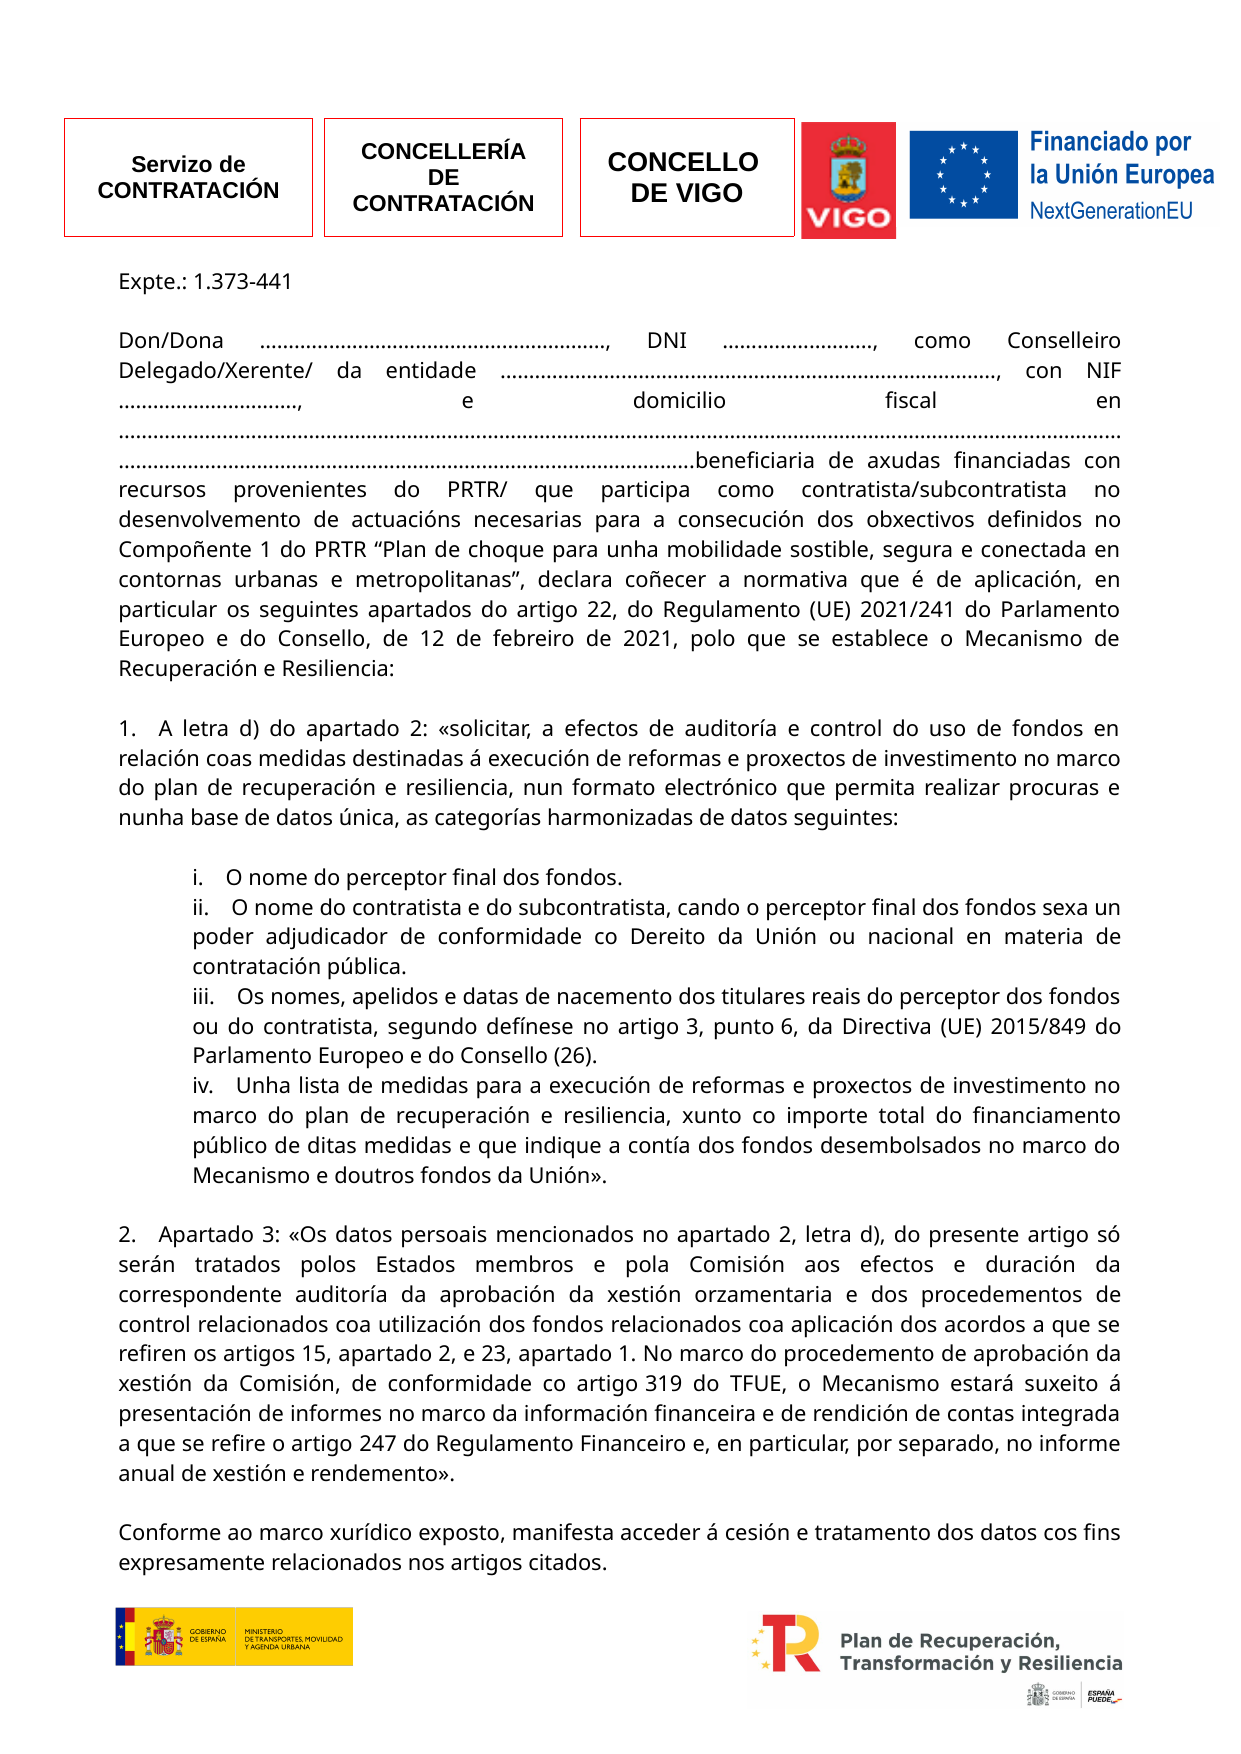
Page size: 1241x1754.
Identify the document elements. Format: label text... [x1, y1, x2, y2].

text ii. O nome do contratista e do subcontratista, cando o perceptor final dos fondos sexa un poder adjudicador de conformidade co Dereito da Unión ou nacional en materia de contratación pública. [192, 891, 1122, 981]
text iv. Unha lista de medidas para a execución de reformas e proxectos de investimento no marco do plan de recuperación e resiliencia, xunto co importe total do financiamento público de ditas medidas e que indique a contía dos fondos desembolsados no marco do Mecanismo e doutros fondos da Unión». [192, 1070, 1122, 1189]
text 2. Apartado 3: «Os datos persoais mencionados no apartado 2, letra d), do presente artigo só serán tratados polos Estados membros e pola Comisión aos efectos e duración da correspondente auditoría da aprobación da xestión orzamentaria e dos procedementos de control relacionados coa utilización dos fondos relacionados coa aplicación dos acordos a que se refiren os artigos 15, apartado 2, e 23, apartado 1. No marco do procedemento de aprobación da xestión da Comisión, de conformidade co artigo 319 do TFUE, o Mecanismo estará suxeito á presentación de informes no marco da información financeira e de rendición de contas integrada a que se refire o artigo 247 do Regulamento Financeiro e, en particular, por separado, no informe anual de xestión e rendemento». [118, 1219, 1122, 1487]
text i. O nome do perceptor final dos fondos. [192, 862, 1122, 891]
text 1. A letra d) do apartado 2: «solicitar, a efectos de auditoría e control do uso de fondos en relación coas medidas destinadas á execución de reformas e proxectos de investimento no marco do plan de recuperación e resiliencia, nun formato electrónico que permita realizar procuras e nunha base de datos única, as categorías harmonizadas de datos seguintes: [118, 713, 1122, 832]
text iii. Os nomes, apelidos e datas de nacemento dos titulares reais do perceptor dos fondos ou do contratista, segundo defínese no artigo 3, punto 6, da Directiva (UE) 2015/849 do Parlamento Europeo e do Consello (26). [192, 981, 1122, 1070]
picture [801, 122, 1221, 239]
text Don/Dona ……………………………………………………, DNI …………………….., como Conselleiro Delegado/Xerente/ da entidade ………………………………………………………………………….., con NIF …………………………., e domicilio fiscal en ………………………………………………………………………………………………………………………………………………………………………………………………………………………………………………….beneficiaria de axudas financiadas con recursos provenientes do PRTR/ que participa como contratista/subcontratista no desenvolvemento de actuacións necesarias para a consecución dos obxectivos definidos no Compoñente 1 do PRTR “Plan de choque para unha mobilidade sostible, segura e conectada en contornas urbanas e metropolitanas”, declara coñecer a normativa que é de aplicación, en particular os seguintes apartados do artigo 22, do Regulamento (UE) 2021/241 do Parlamento Europeo e do Consello, de 12 de febreiro de 2021, polo que se establece o Mecanismo de Recuperación e Resiliencia: [118, 325, 1122, 683]
picture [747, 1611, 1125, 1709]
picture [114, 1607, 354, 1667]
text Conforme ao marco xurídico exposto, manifesta acceder á cesión e tratamento dos datos cos fins expresamente relacionados nos artigos citados. [118, 1517, 1122, 1577]
